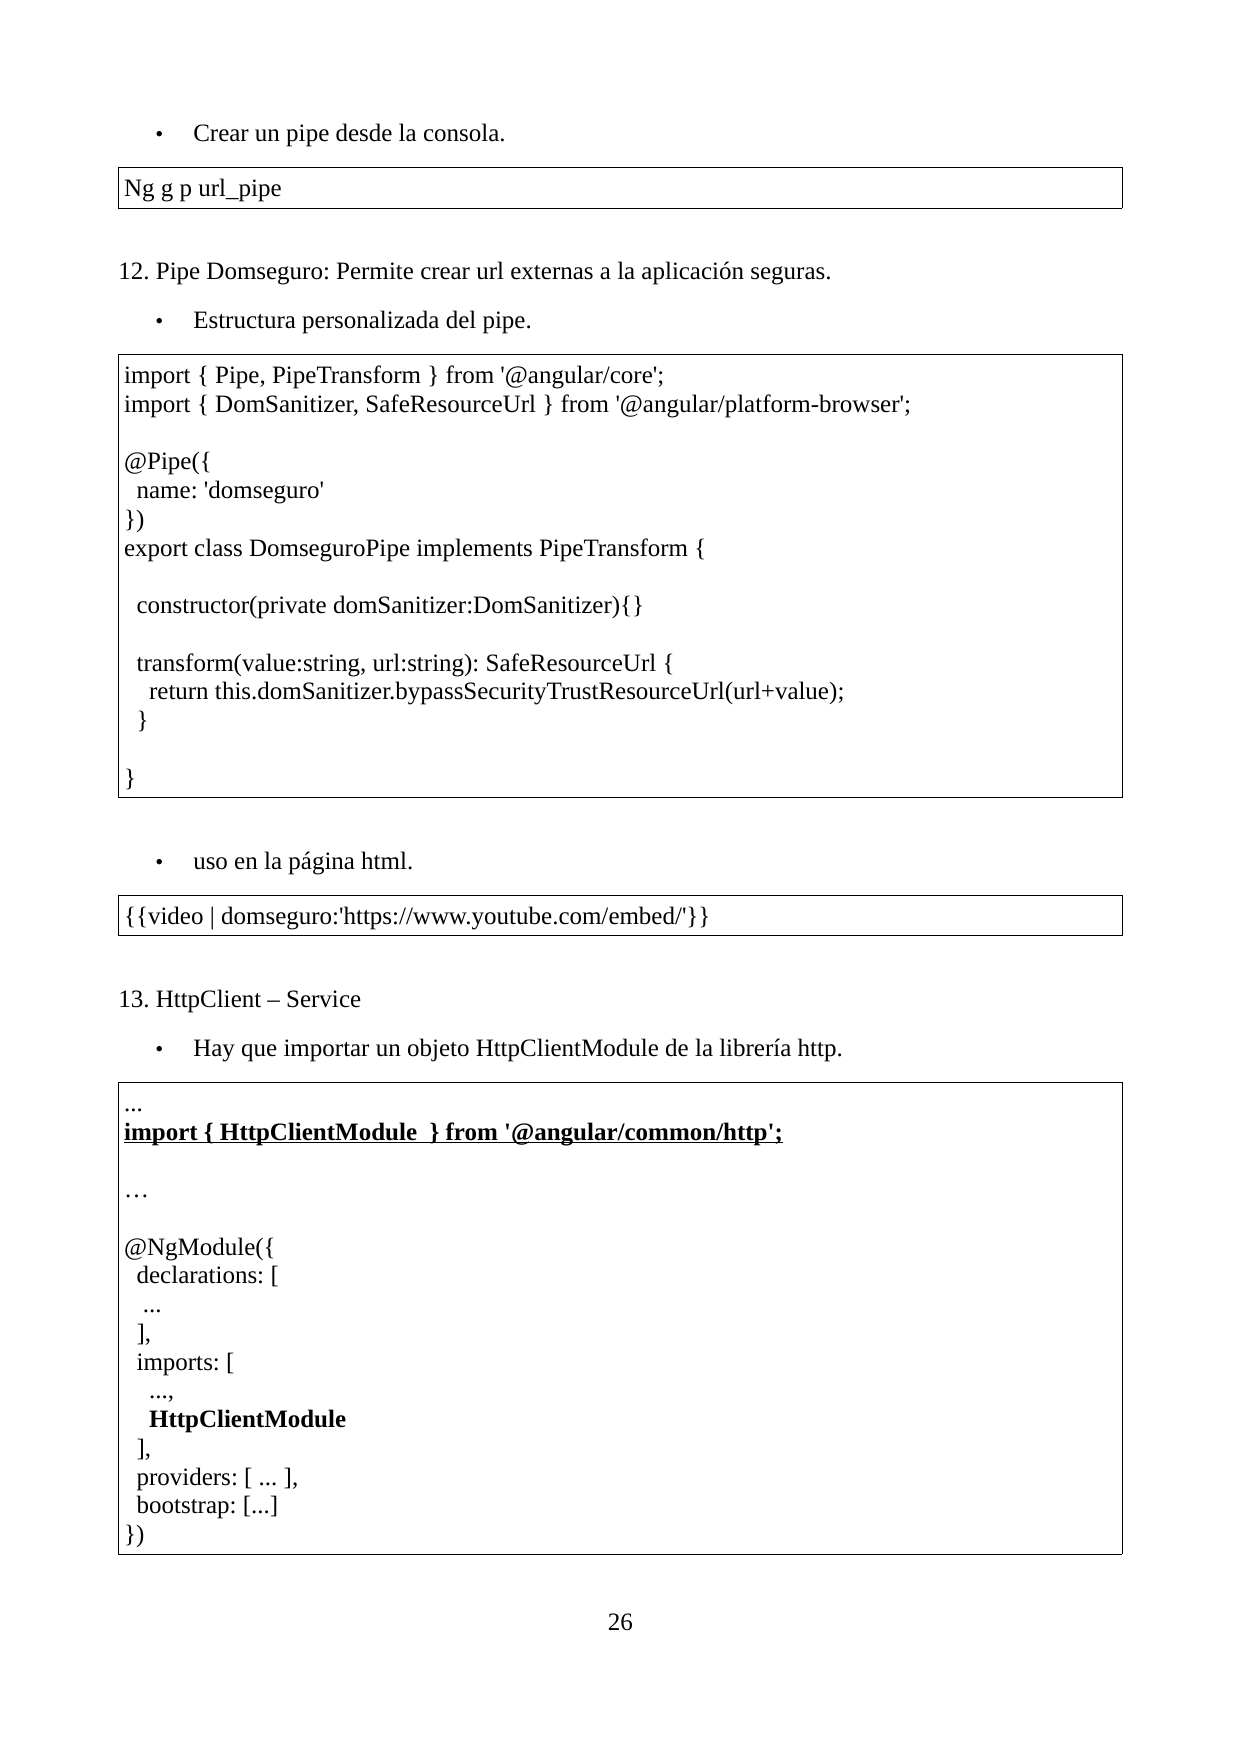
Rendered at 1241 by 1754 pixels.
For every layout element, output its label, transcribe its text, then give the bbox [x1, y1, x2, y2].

list Crear un pipe desde la consola. [156, 118, 1122, 147]
table_header import { Pipe, PipeTransform } from '@angular/core'; import { DomSanitizer, SafeResourceUrl } from '@angular/platform-browser'; @Pipe({ name: 'domseguro' }) export class DomseguroPipe implements PipeTransform { constructor(private domSanitizer:DomSanitizer){} transform(value:string, url:string): SafeResourceUrl { return this.domSanitizer.bypassSecurityTrustResourceUrl(url+value); } } [119, 355, 1122, 797]
list Hay que importar un objeto HttpClientModule de la librería http. [156, 1033, 1122, 1062]
table_header ... import { HttpClientModule } from '@angular/common/http'; … @NgModule({ declarations: [ ... ], imports: [ ..., HttpClientModule ], providers: [ ... ], bootstrap: [...] }) [119, 1083, 1122, 1554]
list HttpClient – Service [118, 984, 1122, 1013]
list Pipe Domseguro: Permite crear url externas a la aplicación seguras. [118, 256, 1122, 285]
table_header {{video | domseguro:'https://www.youtube.com/embed/'}} [119, 896, 1122, 935]
table_header Ng g p url_pipe [119, 168, 1122, 207]
list Estructura personalizada del pipe. [156, 305, 1122, 334]
list uso en la página html. [156, 846, 1122, 875]
